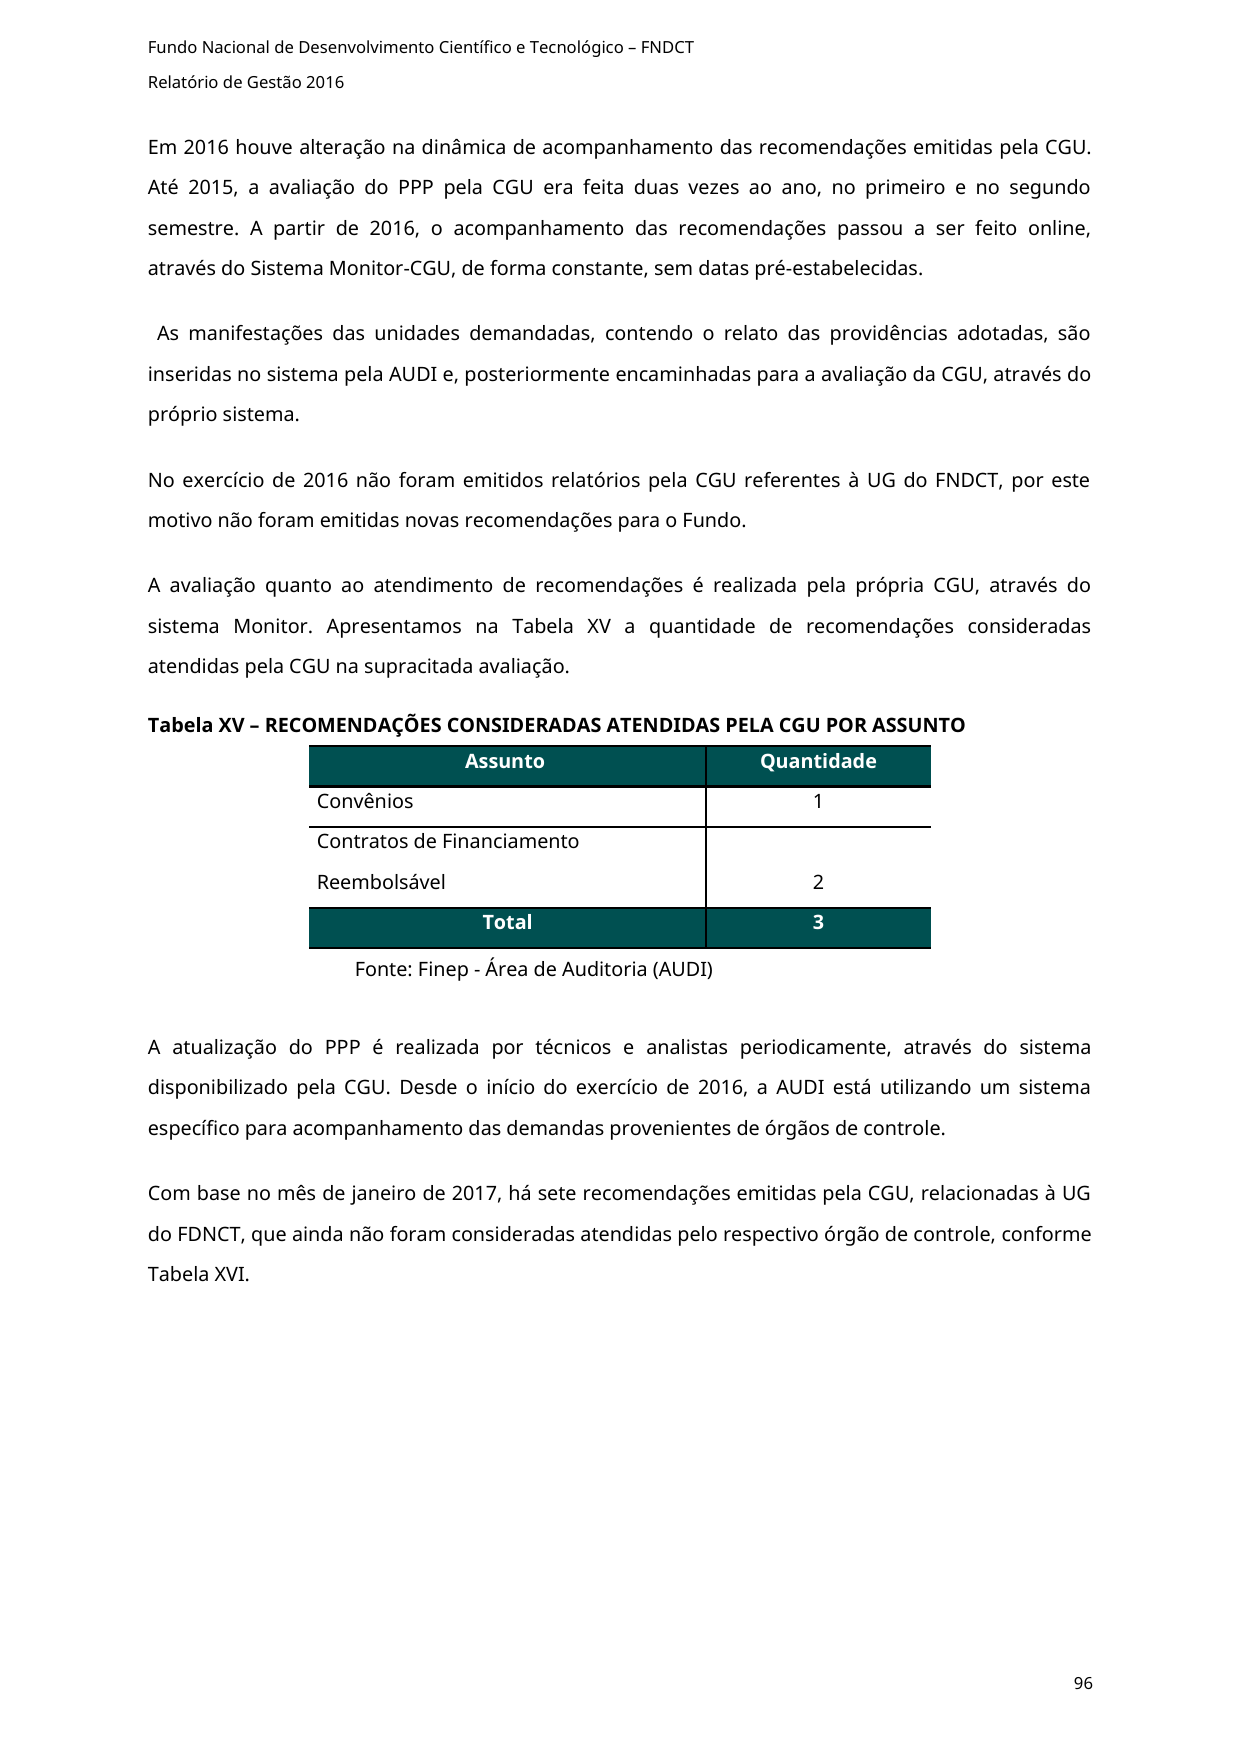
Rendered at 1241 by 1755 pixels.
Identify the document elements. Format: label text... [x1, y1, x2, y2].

text No exercício de 2016 não foram emitidos relatórios pela CGU referentes à UG do FNDCT, por este motivo não foram emitidas novas recomendações para o Fundo. [148, 466, 1093, 533]
text Com base no mês de janeiro de 2017, há sete recomendações emitidas pela CGU, relacionadas à UG do FDNCT, que ainda não foram consideradas atendidas pelo respectivo órgão de controle, conforme Tabela XVI. [148, 1179, 1093, 1287]
table_cell 2 [707, 828, 931, 907]
text As manifestações das unidades demandadas, contendo o relato das providências adotadas, são inseridas no sistema pela AUDI e, posteriormente encaminhadas para a avaliação da CGU, através do próprio sistema. [148, 319, 1093, 427]
text Em 2016 houve alteração na dinâmica de acompanhamento das recomendações emitidas pela CGU. Até 2015, a avaliação do PPP pela CGU era feita duas vezes ao ano, no primeiro e no segundo semestre. A partir de 2016, o acompanhamento das recomendações passou a ser feito online, através do Sistema Monitor-CGU, de forma constante, sem datas pré-estabelecidas. [148, 133, 1093, 281]
table_cell Contratos de Financiamento Reembolsável [309, 828, 705, 907]
text A avaliação quanto ao atendimento de recomendações é realizada pela própria CGU, através do sistema Monitor. Apresentamos na Tabela XV a quantidade de recomendações consideradas atendidas pela CGU na supracitada avaliação. [148, 572, 1093, 679]
table_cell 3 [707, 909, 931, 947]
table_cell Total [309, 909, 705, 947]
text A atualização do PPP é realizada por técnicos e analistas periodicamente, através do sistema disponibilizado pela CGU. Desde o início do exercício de 2016, a AUDI está utilizando um sistema específico para acompanhamento das demandas provenientes de órgãos de controle. [148, 1033, 1093, 1141]
table_cell 1 [707, 788, 931, 826]
table_header Quantidade [707, 747, 931, 785]
text Fonte: Finep - Área de Auditoria (AUDI) [148, 955, 1093, 982]
text Tabela XV – RECOMENDAÇÕES CONSIDERADAS ATENDIDAS PELA CGU POR ASSUNTO [148, 712, 1093, 739]
table_cell Convênios [309, 788, 705, 826]
table_header Assunto [309, 747, 705, 785]
